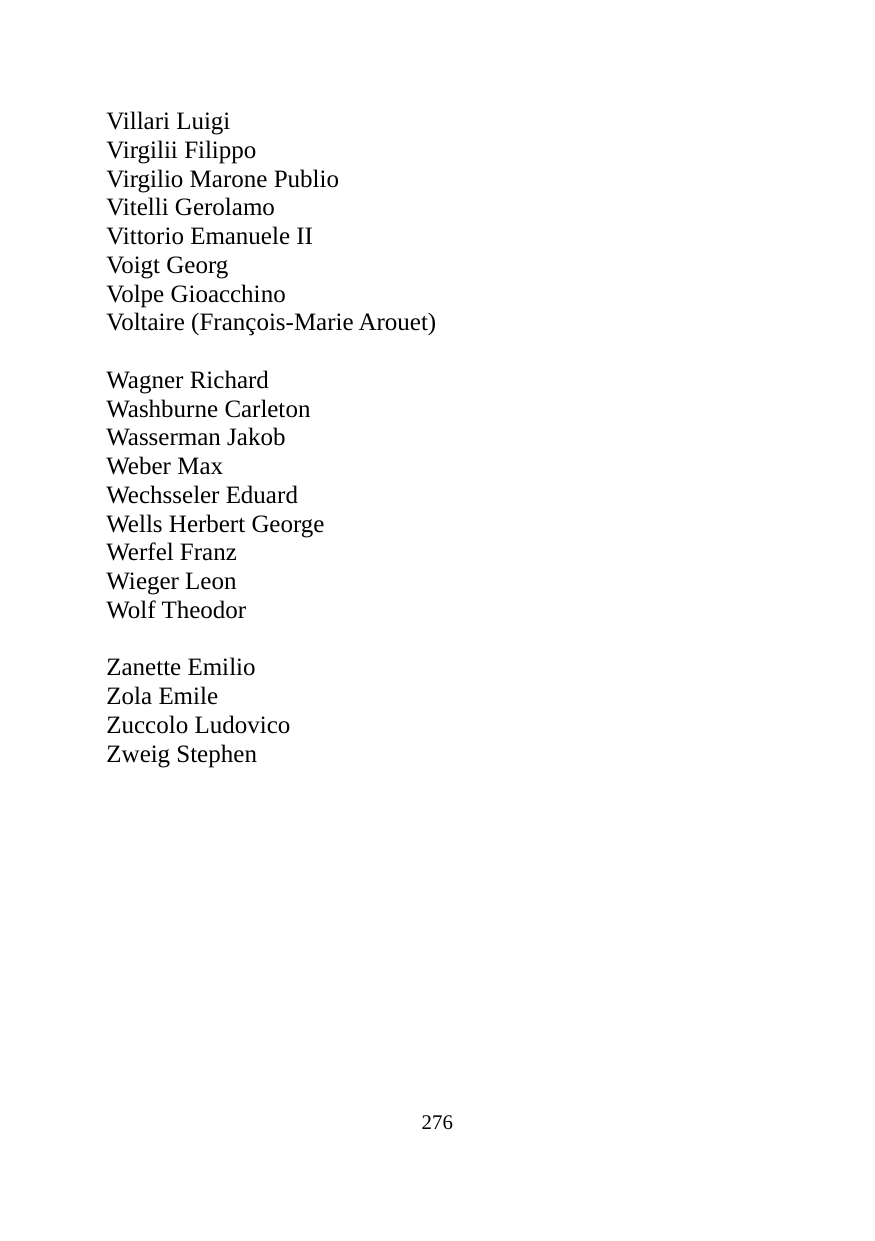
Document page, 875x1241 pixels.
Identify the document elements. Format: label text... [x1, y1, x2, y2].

text Werfel Franz [106, 537, 768, 566]
text Vitelli Gerolamo [106, 192, 768, 221]
text Voigt Georg [106, 250, 768, 279]
text Zweig Stephen [106, 739, 768, 767]
text Wasserman Jakob [106, 422, 768, 451]
text Wolf Theodor [106, 595, 768, 624]
text Zola Emile [106, 681, 768, 710]
text Weber Max [106, 451, 768, 480]
text Wechsseler Eduard [106, 480, 768, 509]
text Wieger Leon [106, 566, 768, 595]
text Wagner Richard [106, 365, 768, 394]
text Voltaire (François-Marie Arouet) [106, 307, 768, 336]
text Villari Luigi [106, 106, 768, 135]
text Zuccolo Ludovico [106, 710, 768, 739]
text Zanette Emilio [106, 652, 768, 681]
text Washburne Carleton [106, 394, 768, 422]
text Virgilio Marone Publio [106, 164, 768, 192]
text Vittorio Emanuele II [106, 221, 768, 250]
text Wells Herbert George [106, 509, 768, 537]
text Virgilii Filippo [106, 135, 768, 164]
text Volpe Gioacchino [106, 279, 768, 307]
